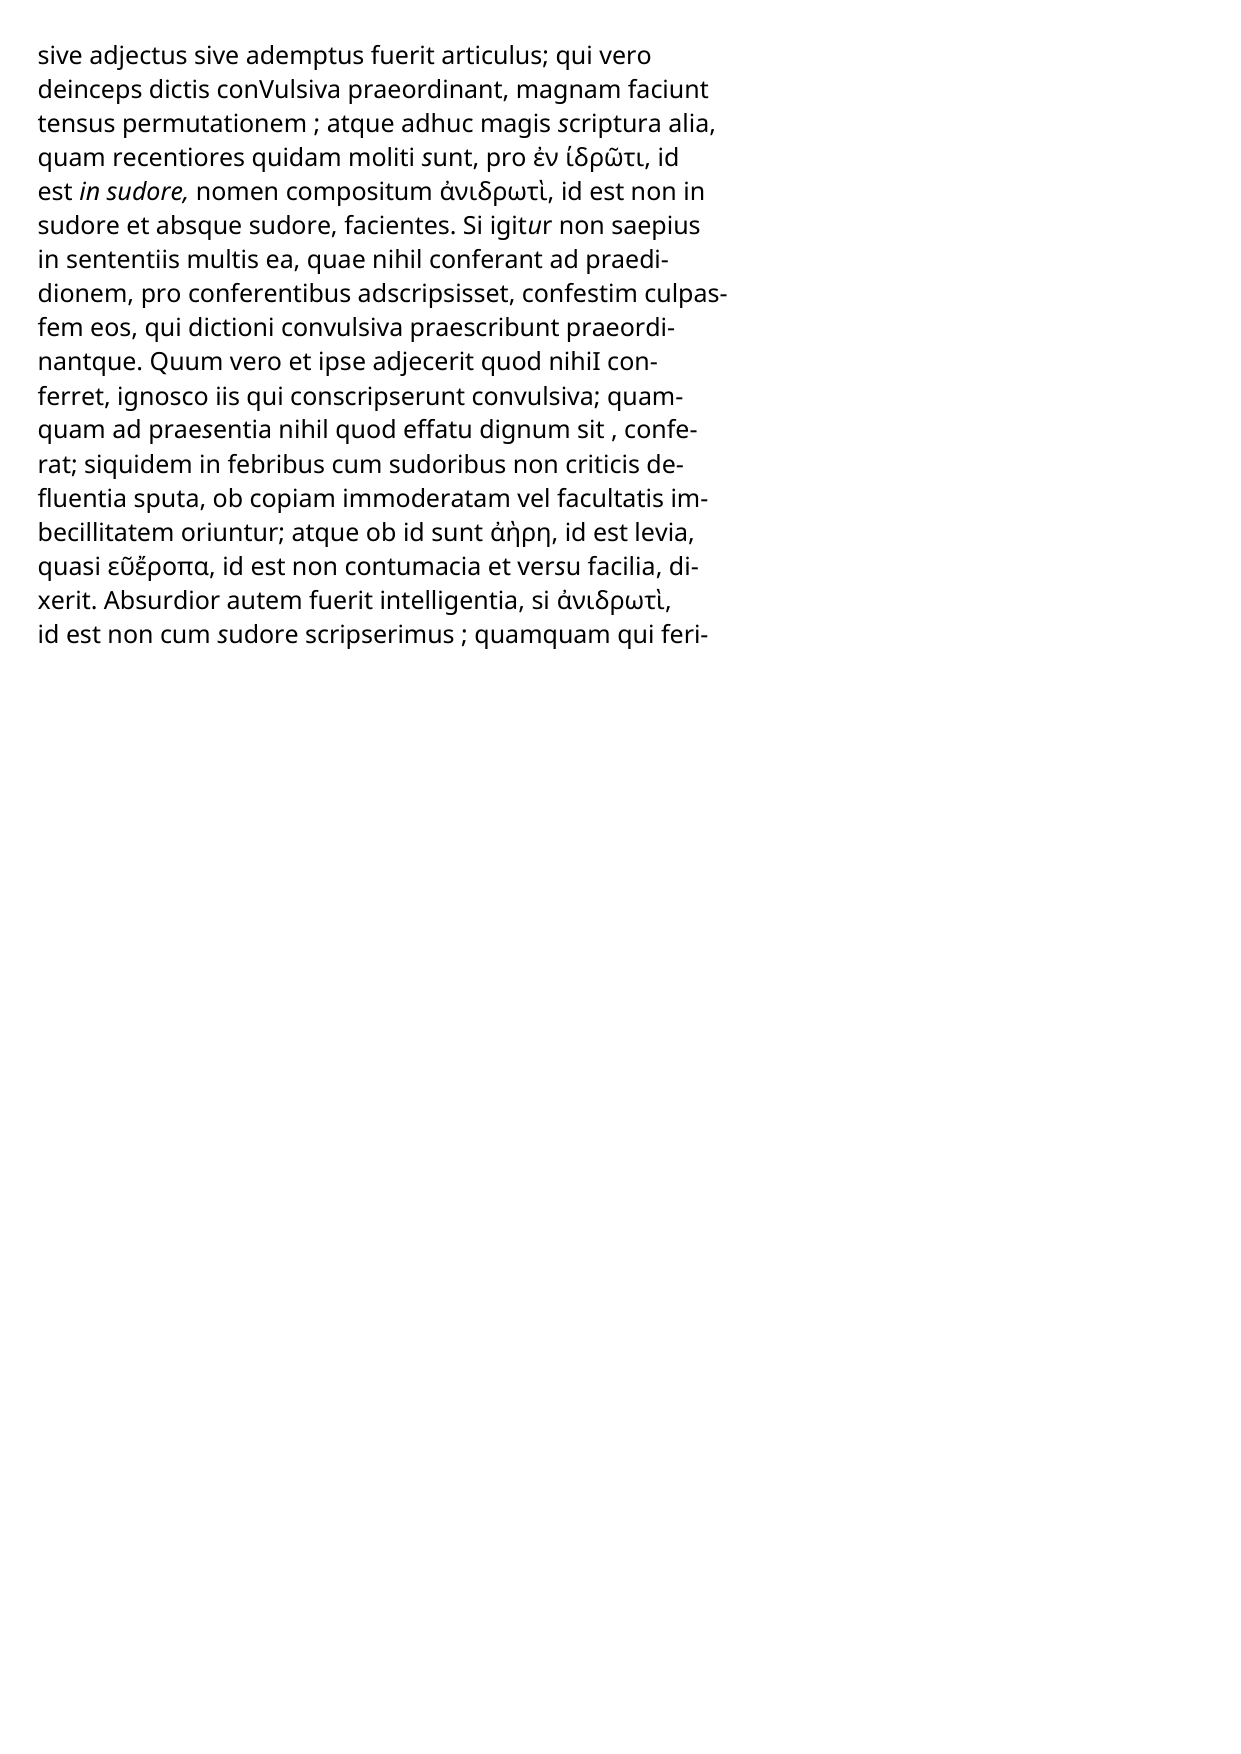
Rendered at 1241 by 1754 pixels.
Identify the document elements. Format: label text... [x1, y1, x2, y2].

text sive adjectus sive ademptus fuerit articulus; qui vero deinceps dictis conVulsiva praeordinant, magnam faciunt tensus permutationem ; atque adhuc magis scriptura alia, quam recentiores quidam moliti sunt, pro ἐν ίδρῶτι, id est in sudore, nomen compositum ἀνιδρωτὶ, id est non in sudore et absque sudore, facientes. Si igitur non saepius in sententiis multis ea, quae nihil conferant ad praedi- dionem, pro conferentibus adscripsisset, confestim culpas- fem eos, qui dictioni convulsiva praescribunt praeordi- nantque. Quum vero et ipse adjecerit quod nihiI con- ferret, ignosco iis qui conscripserunt convulsiva; quam- quam ad praesentia nihil quod effatu dignum sit , confe- rat; siquidem in febribus cum sudoribus non criticis de- fluentia sputa, ob copiam immoderatam vel facultatis im- becillitatem oriuntur; atque ob id sunt ἀὴρη, id est levia, quasi εῦἔροπα, id est non contumacia et versu facilia, di- xerit. Absurdior autem fuerit intelligentia, si ἀνιδρωτὶ, id est non cum sudore scripserimus ; quamquam qui feri- [37, 37, 1203, 651]
